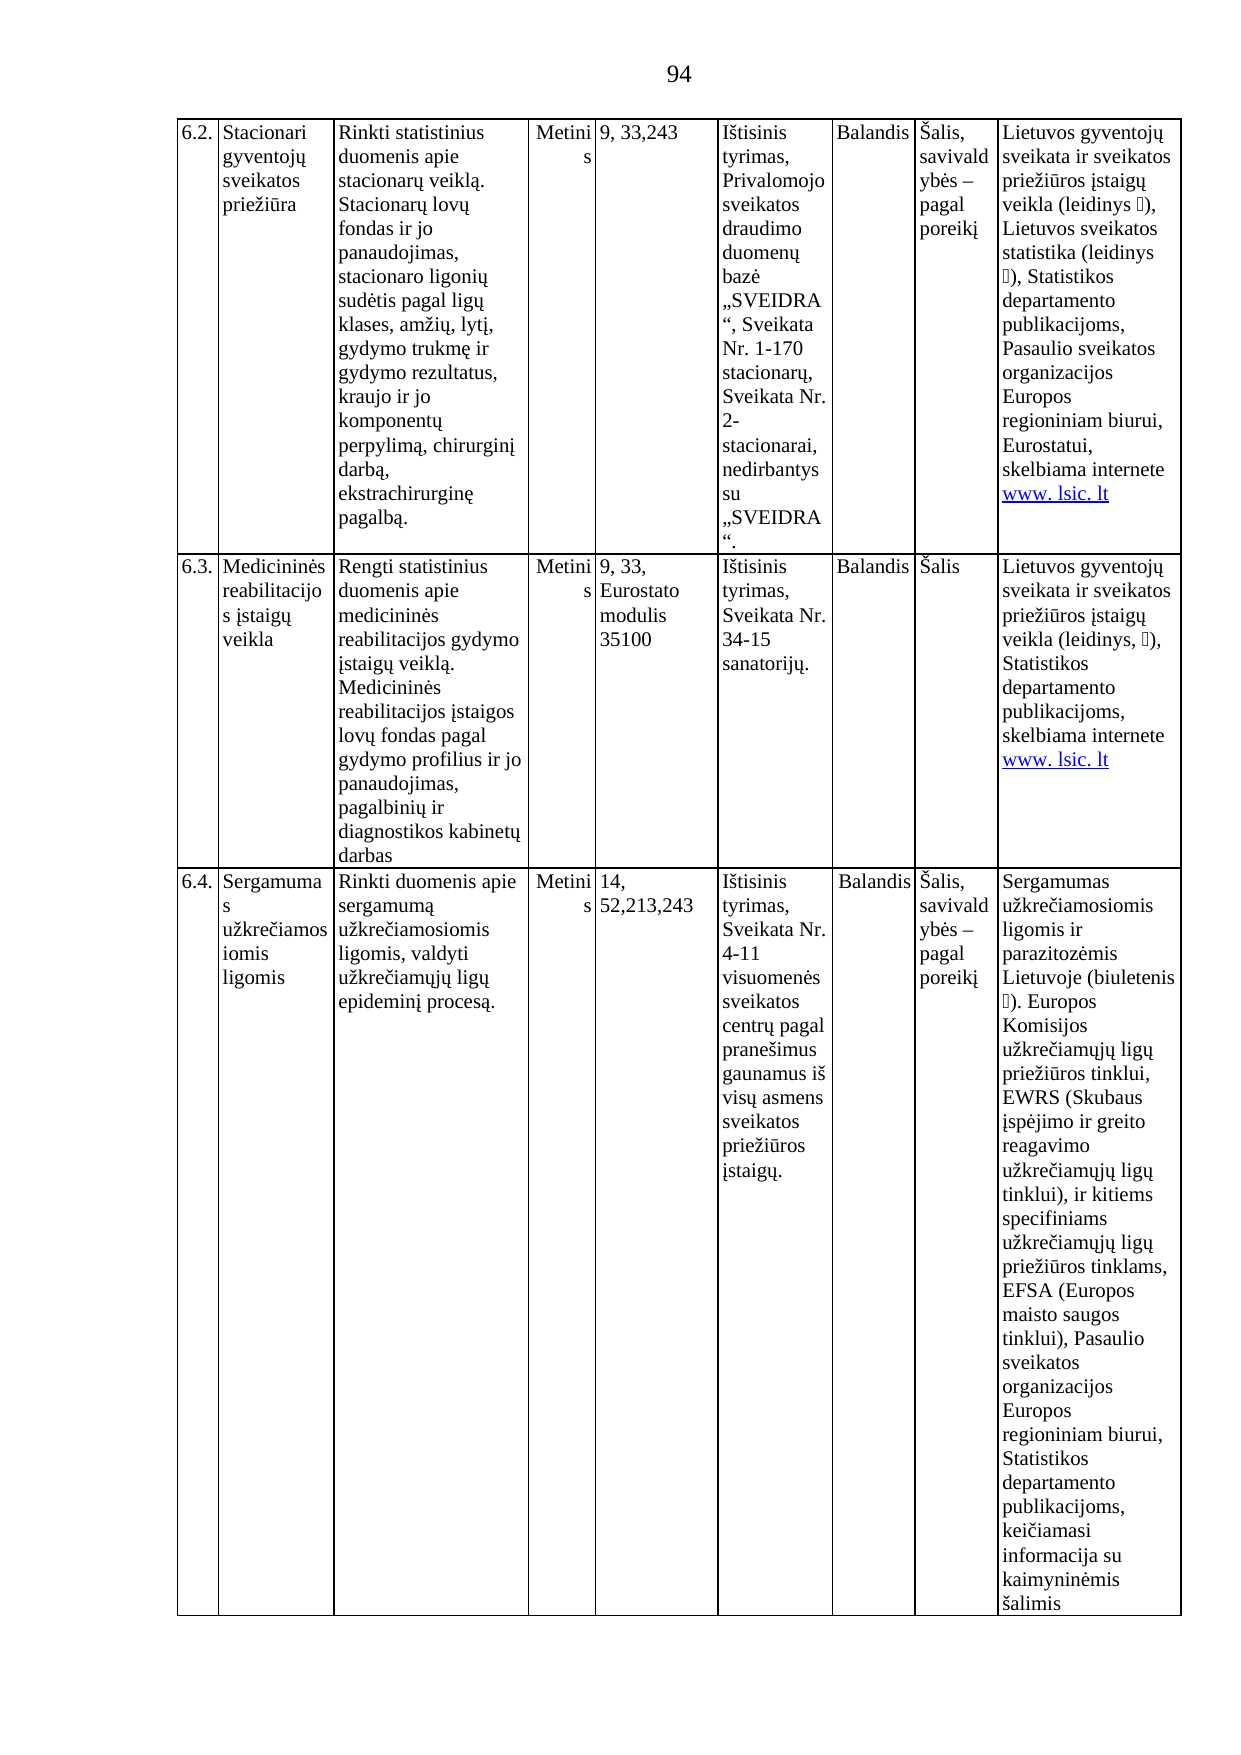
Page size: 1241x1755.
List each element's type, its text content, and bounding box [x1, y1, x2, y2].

table_cell 9, 33, Eurostato modulis 35100 [596, 555, 717, 867]
table_cell Ištisinis tyrimas, Sveikata Nr. 4-11 visuomenės sveikatos centrų pagal pranešimus gaunamus iš visų asmens sveikatos priežiūros įstaigų. [719, 869, 832, 1615]
table_cell Balandis [833, 120, 914, 553]
table_cell 6.2. [178, 120, 218, 553]
table_cell 6.3. [178, 555, 218, 867]
table_cell Stacionari gyventojų sveikatos priežiūra [219, 120, 333, 553]
table_cell 9, 33,243 [596, 120, 717, 553]
table_cell Metinis [529, 120, 595, 553]
table_cell Rinkti statistinius duomenis apie stacionarų veiklą. Stacionarų lovų fondas ir jo panaudojimas, stacionaro ligonių sudėtis pagal ligų klases, amžių, lytį, gydymo trukmę ir gydymo rezultatus, kraujo ir jo komponentų perpylimą, chirurginį darbą, ekstrachirurginę pagalbą. [335, 120, 528, 553]
table_cell Medicininės reabilitacijos įstaigų veikla [219, 555, 333, 867]
table_cell Lietuvos gyventojų sveikata ir sveikatos priežiūros įstaigų veikla (leidinys, ), Statistikos departamento publikacijoms, skelbiama internete www. lsic. lt [999, 555, 1180, 867]
table_cell Metinis [529, 869, 595, 1615]
table_cell 14, 52,213,243 [596, 869, 717, 1615]
table_cell Rinkti duomenis apie sergamumą užkrečiamosiomis ligomis, valdyti užkrečiamųjų ligų epideminį procesą. [335, 869, 528, 1615]
table_cell Šalis [916, 555, 997, 867]
table_cell 6.4. [178, 869, 218, 1615]
table_cell Metinis [529, 555, 595, 867]
table_cell Šalis, savivaldybės – pagal poreikį [916, 869, 997, 1615]
table_cell Šalis, savivaldybės – pagal poreikį [916, 120, 997, 553]
table_cell Balandis [833, 869, 914, 1615]
table_cell Ištisinis tyrimas, Sveikata Nr. 34-15 sanatorijų. [719, 555, 832, 867]
table_cell Balandis [833, 555, 914, 867]
table_cell Sergamumas užkrečiamosiomis ligomis [219, 869, 333, 1615]
table_cell Lietuvos gyventojų sveikata ir sveikatos priežiūros įstaigų veikla (leidinys ), Lietuvos sveikatos statistika (leidinys ), Statistikos departamento publikacijoms, Pasaulio sveikatos organizacijos Europos regioniniam biurui, Eurostatui, skelbiama internete www. lsic. lt [999, 120, 1180, 553]
